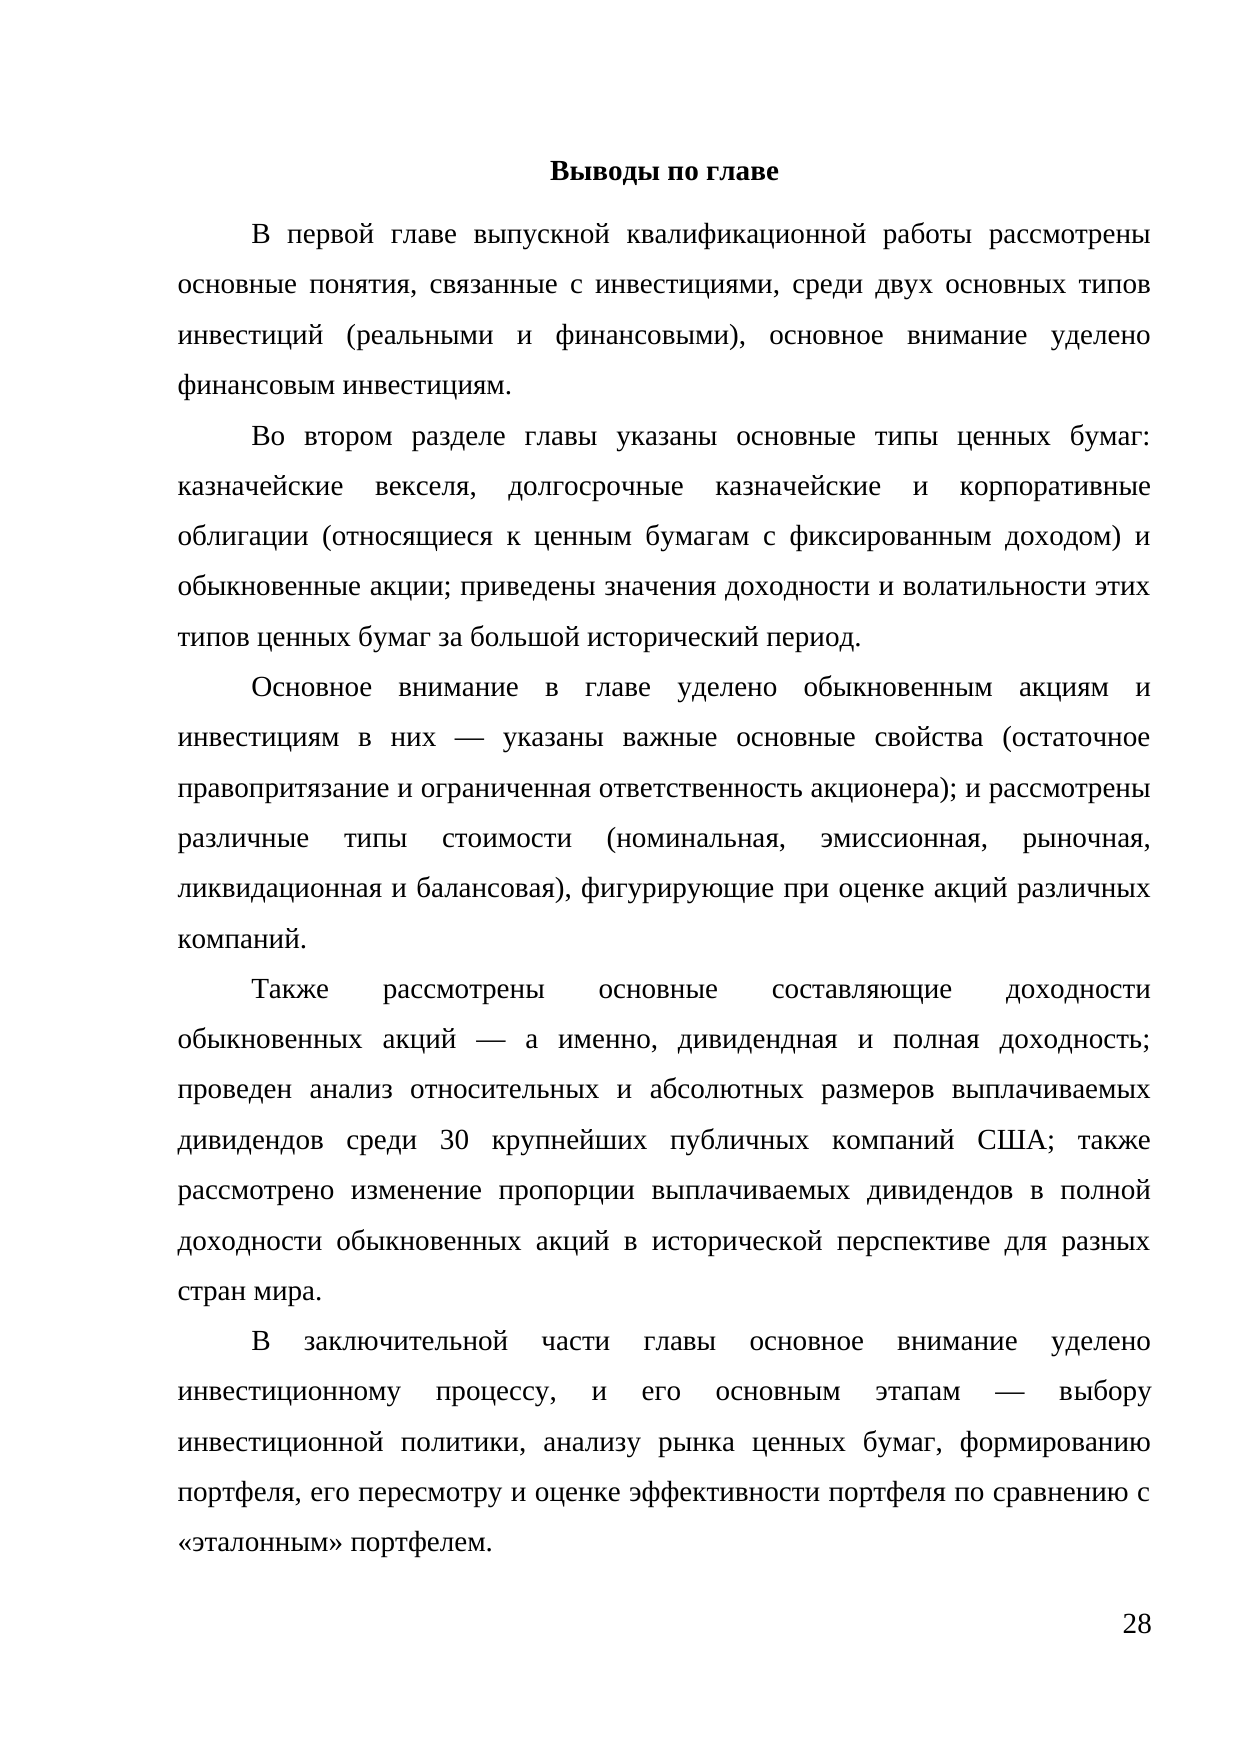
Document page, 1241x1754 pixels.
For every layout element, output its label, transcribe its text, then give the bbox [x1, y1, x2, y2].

text Основное внимание в главе уделено обыкновенным акциям и инвестициям в них — указаны важные основные свойства (остаточное правопритязание и ограниченная ответственность акционера); и рассмотрены различные типы стоимости (номинальная, эмиссионная, рыночная, ликвидационная и балансовая), фигурирующие при оценке акций различных компаний. [177, 669, 1152, 954]
text В заключительной части главы основное внимание уделено инвестиционному процессу, и его основным этапам — выбору инвестиционной политики, анализу рынка ценных бумаг, формированию портфеля, его пересмотру и оценке эффективности портфеля по сравнению с «эталонным» портфелем. [177, 1323, 1152, 1558]
text Также рассмотрены основные составляющие доходности обыкновенных акций — а именно, дивидендная и полная доходность; проведен анализ относительных и абсолютных размеров выплачиваемых дивидендов среди 30 крупнейших публичных компаний США; также рассмотрено изменение пропорции выплачиваемых дивидендов в полной доходности обыкновенных акций в исторической перспективе для разных стран мира. [177, 971, 1152, 1306]
subtitle Выводы по главе [177, 153, 1152, 187]
text В первой главе выпускной квалификационной работы рассмотрены основные понятия, связанные с инвестициями, среди двух основных типов инвестиций (реальными и финансовыми), основное внимание уделено финансовым инвестициям. [177, 216, 1152, 401]
text Во втором разделе главы указаны основные типы ценных бумаг: казначейские векселя, долгосрочные казначейские и корпоративные облигации (относящиеся к ценным бумагам с фиксированным доходом) и обыкновенные акции; приведены значения доходности и волатильности этих типов ценных бумаг за большой исторический период. [177, 418, 1152, 652]
